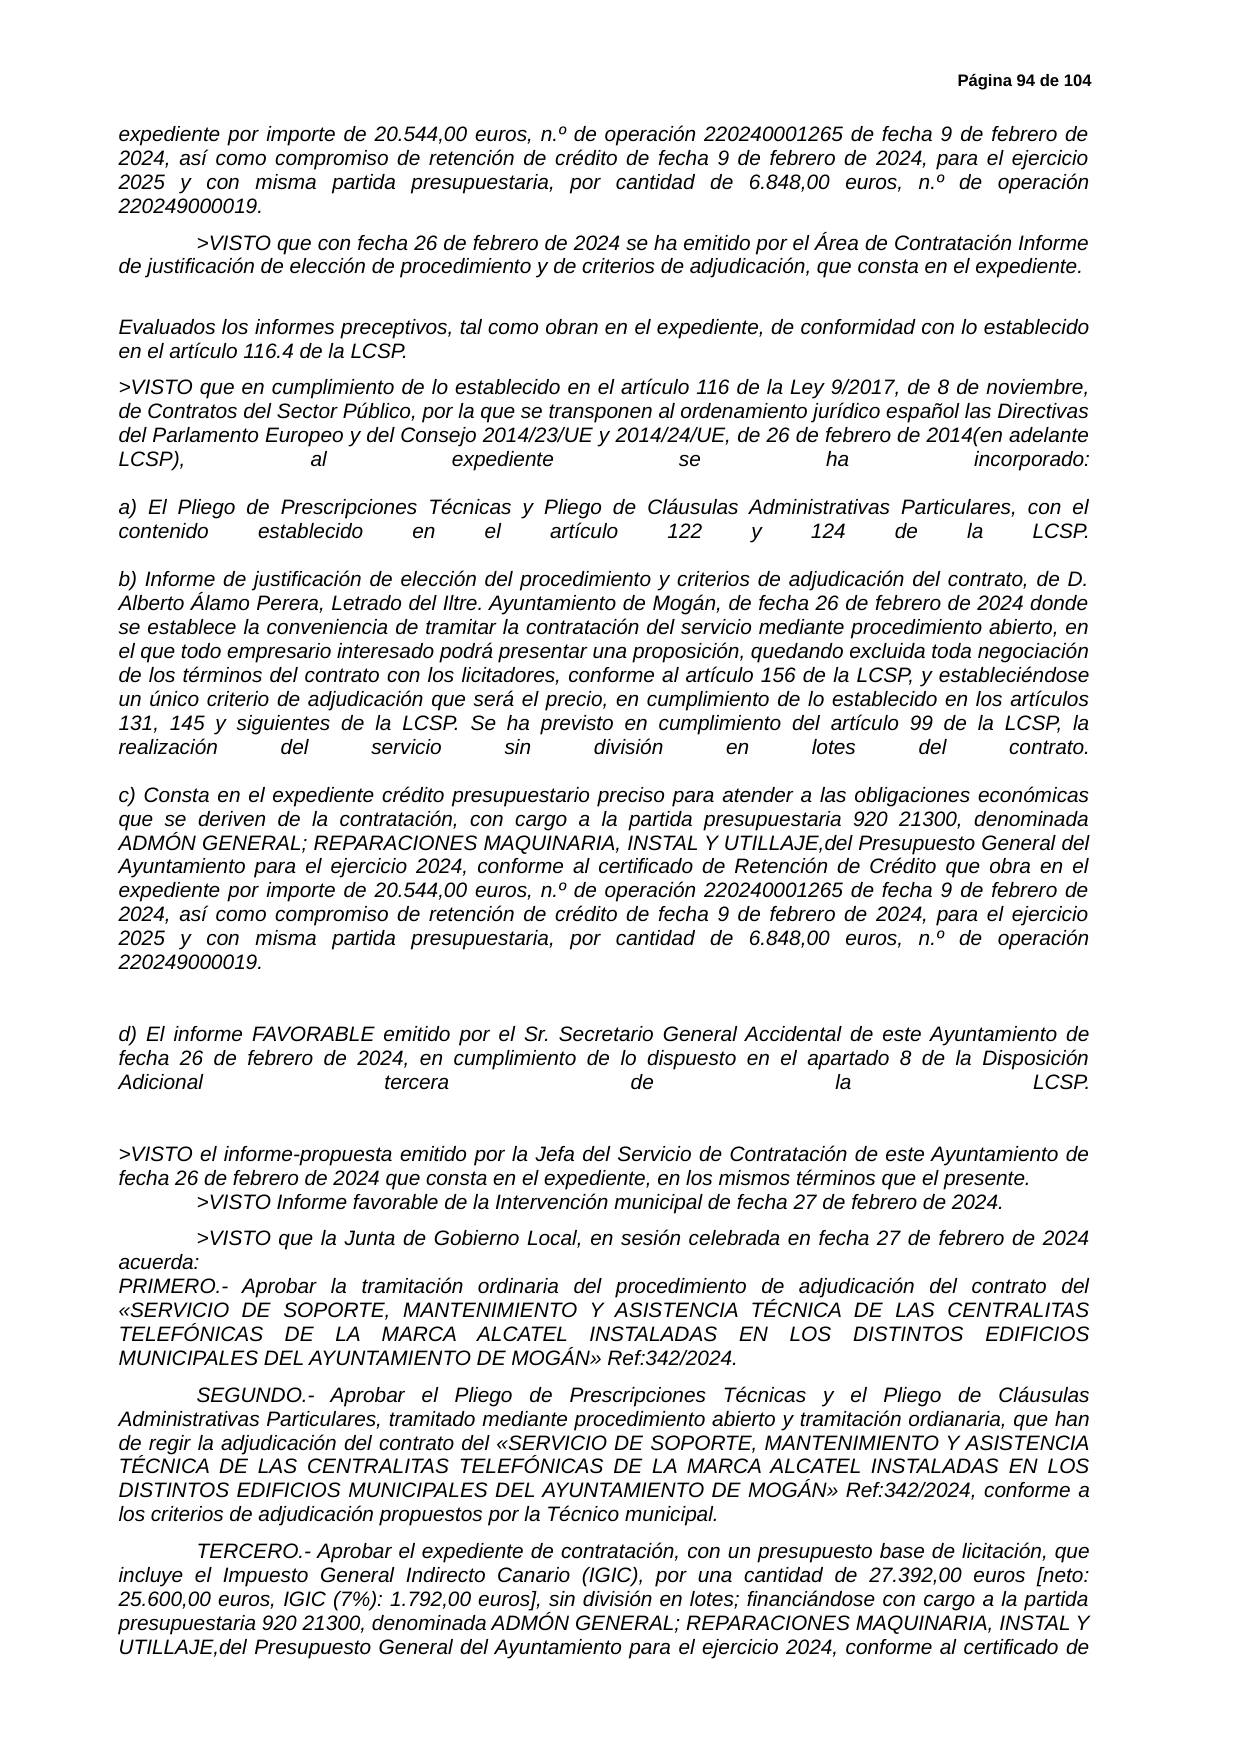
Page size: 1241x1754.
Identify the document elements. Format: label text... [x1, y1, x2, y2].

text >VISTO que la Junta de Gobierno Local, en sesión celebrada en fecha 27 de febrero de 2024 acuerda: PRIMERO.- Aprobar la tramitación ordinaria del procedimiento de adjudicación del contrato del «SERVICIO DE SOPORTE, MANTENIMIENTO Y ASISTENCIA TÉCNICA DE LAS CENTRALITAS TELEFÓNICAS DE LA MARCA ALCATEL INSTALADAS EN LOS DISTINTOS EDIFICIOS MUNICIPALES DEL AYUNTAMIENTO DE MOGÁN» Ref:342/2024. [118, 1226, 1092, 1370]
text >VISTO que con fecha 26 de febrero de 2024 se ha emitido por el Área de Contratación Informe de justificación de elección de procedimiento y de criterios de adjudicación, que consta en el expediente. [118, 230, 1092, 278]
text expediente por importe de 20.544,00 euros, n.º de operación 220240001265 de fecha 9 de febrero de 2024, así como compromiso de retención de crédito de fecha 9 de febrero de 2024, para el ejercicio 2025 y con misma partida presupuestaria, por cantidad de 6.848,00 euros, n.º de operación 220249000019. [118, 122, 1092, 218]
text SEGUNDO.- Aprobar el Pliego de Prescripciones Técnicas y el Pliego de Cláusulas Administrativas Particulares, tramitado mediante procedimiento abierto y tramitación ordianaria, que han de regir la adjudicación del contrato del «SERVICIO DE SOPORTE, MANTENIMIENTO Y ASISTENCIA TÉCNICA DE LAS CENTRALITAS TELEFÓNICAS DE LA MARCA ALCATEL INSTALADAS EN LOS DISTINTOS EDIFICIOS MUNICIPALES DEL AYUNTAMIENTO DE MOGÁN» Ref:342/2024, conforme a los criterios de adjudicación propuestos por la Técnico municipal. [118, 1382, 1092, 1526]
text >VISTO Informe favorable de la Intervención municipal de fecha 27 de febrero de 2024. [118, 1190, 1092, 1214]
text TERCERO.- Aprobar el expediente de contratación, con un presupuesto base de licitación, que incluye el Impuesto General Indirecto Canario (IGIC), por una cantidad de 27.392,00 euros [neto: 25.600,00 euros, IGIC (7%): 1.792,00 euros], sin división en lotes; financiándose con cargo a la partida presupuestaria 920 21300, denominada ADMÓN GENERAL; REPARACIONES MAQUINARIA, INSTAL Y UTILLAJE,del Presupuesto General del Ayuntamiento para el ejercicio 2024, conforme al certificado de [118, 1539, 1092, 1658]
text Evaluados los informes preceptivos, tal como obran en el expediente, de conformidad con lo establecido en el artículo 116.4 de la LCSP. [118, 291, 1092, 363]
text >VISTO que en cumplimiento de lo establecido en el artículo 116 de la Ley 9/2017, de 8 de noviembre, de Contratos del Sector Público, por la que se transponen al ordenamiento jurídico español las Directivas del Parlamento Europeo y del Consejo 2014/23/UE y 2014/24/UE, de 26 de febrero de 2014(en adelante LCSP), al expediente se ha incorporado: a) El Pliego de Prescripciones Técnicas y Pliego de Cláusulas Administrativas Particulares, con el contenido establecido en el artículo 122 y 124 de la LCSP. b) Informe de justificación de elección del procedimiento y criterios de adjudicación del contrato, de D. Alberto Álamo Perera, Letrado del Iltre. Ayuntamiento de Mogán, de fecha 26 de febrero de 2024 donde se establece la conveniencia de tramitar la contratación del servicio mediante procedimiento abierto, en el que todo empresario interesado podrá presentar una proposición, quedando excluida toda negociación de los términos del contrato con los licitadores, conforme al artículo 156 de la LCSP, y estableciéndose un único criterio de adjudicación que será el precio, en cumplimiento de lo establecido en los artículos 131, 145 y siguientes de la LCSP. Se ha previsto en cumplimiento del artículo 99 de la LCSP, la realización del servicio sin división en lotes del contrato. c) Consta en el expediente crédito presupuestario preciso para atender a las obligaciones económicas que se deriven de la contratación, con cargo a la partida presupuestaria 920 21300, denominada ADMÓN GENERAL; REPARACIONES MAQUINARIA, INSTAL Y UTILLAJE,del Presupuesto General del Ayuntamiento para el ejercicio 2024, conforme al certificado de Retención de Crédito que obra en el expediente por importe de 20.544,00 euros, n.º de operación 220240001265 de fecha 9 de febrero de 2024, así como compromiso de retención de crédito de fecha 9 de febrero de 2024, para el ejercicio 2025 y con misma partida presupuestaria, por cantidad de 6.848,00 euros, n.º de operación 220249000019. d) El informe FAVORABLE emitido por el Sr. Secretario General Accidental de este Ayuntamiento de fecha 26 de febrero de 2024, en cumplimiento de lo dispuesto en el apartado 8 de la Disposición Adicional tercera de la LCSP. >VISTO el informe-propuesta emitido por la Jefa del Servicio de Contratación de este Ayuntamiento de fecha 26 de febrero de 2024 que consta en el expediente, en los mismos términos que el presente. [118, 375, 1092, 1190]
